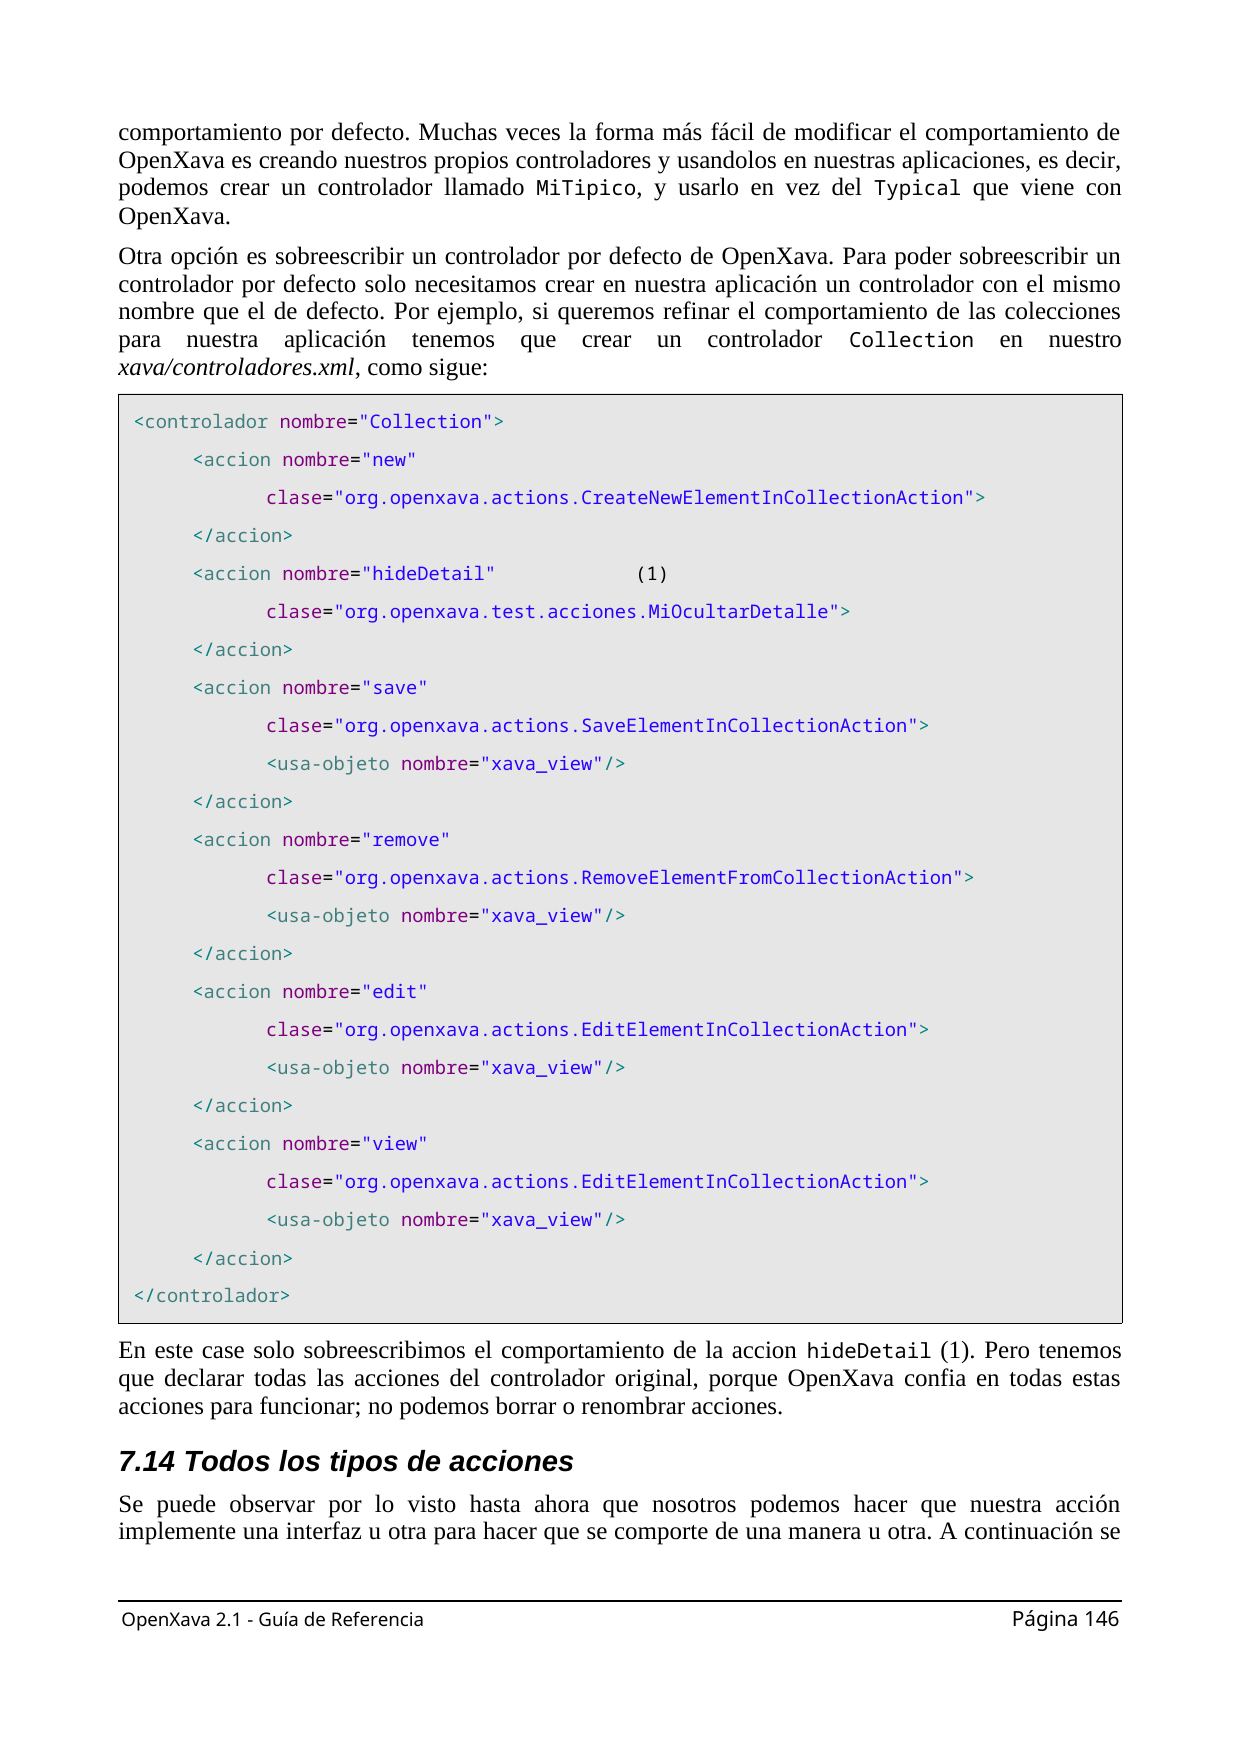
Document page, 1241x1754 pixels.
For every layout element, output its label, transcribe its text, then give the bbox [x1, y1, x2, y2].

subtitle Todos los tipos de acciones [118, 1444, 1122, 1477]
text </accion> [119, 1230, 1122, 1268]
text clase="org.openxava.actions.EditElementInCollectionAction"> [119, 1154, 1122, 1192]
text clase="org.openxava.actions.EditElementInCollectionAction"> [119, 1002, 1122, 1040]
text </accion> [119, 508, 1122, 546]
text <usa-objeto nombre="xava_view"/> [119, 1040, 1122, 1078]
text clase="org.openxava.test.acciones.MiOcultarDetalle"> [119, 584, 1122, 622]
text <accion nombre="edit" [119, 964, 1122, 1002]
text <usa-objeto nombre="xava_view"/> [119, 736, 1122, 774]
text clase="org.openxava.actions.SaveElementInCollectionAction"> [119, 698, 1122, 736]
text <accion nombre="save" [119, 660, 1122, 698]
text clase="org.openxava.actions.RemoveElementFromCollectionAction"> [119, 850, 1122, 888]
text comportamiento por defecto. Muchas veces la forma más fácil de modificar el comportamiento de OpenXava es creando nuestros propios controladores y usandolos en nuestras aplicaciones, es decir, podemos crear un controlador llamado MiTipico, y usarlo en vez del Typical que viene con OpenXava. [118, 118, 1122, 229]
text </accion> [119, 622, 1122, 660]
text </accion> [119, 774, 1122, 812]
text <usa-objeto nombre="xava_view"/> [119, 888, 1122, 926]
text <accion nombre="new" [119, 432, 1122, 469]
text clase="org.openxava.actions.CreateNewElementInCollectionAction"> [119, 469, 1122, 508]
text <accion nombre="hideDetail" (1) [119, 546, 1122, 584]
text </accion> [119, 926, 1122, 964]
text En este case solo sobreescribimos el comportamiento de la accion hideDetail (1). Pero tenemos que declarar todas las acciones del controlador original, porque OpenXava confia en todas estas acciones para funcionar; no podemos borrar o renombrar acciones. [118, 1336, 1122, 1419]
text <accion nombre="remove" [119, 812, 1122, 850]
text </controlador> [119, 1268, 1122, 1323]
text Otra opción es sobreescribir un controlador por defecto de OpenXava. Para poder sobreescribir un controlador por defecto solo necesitamos crear en nuestra aplicación un controlador con el mismo nombre que el de defecto. Por ejemplo, si queremos refinar el comportamiento de las colecciones para nuestra aplicación tenemos que crear un controlador Collection en nuestro xava/controladores.xml, como sigue: [118, 242, 1122, 381]
text <controlador nombre="Collection"> [119, 395, 1122, 432]
text Se puede observar por lo visto hasta ahora que nosotros podemos hacer que nuestra acción implemente una interfaz u otra para hacer que se comporte de una manera u otra. A continuación se [118, 1490, 1122, 1545]
text </accion> [119, 1078, 1122, 1116]
text <accion nombre="view" [119, 1116, 1122, 1154]
text <usa-objeto nombre="xava_view"/> [119, 1192, 1122, 1230]
